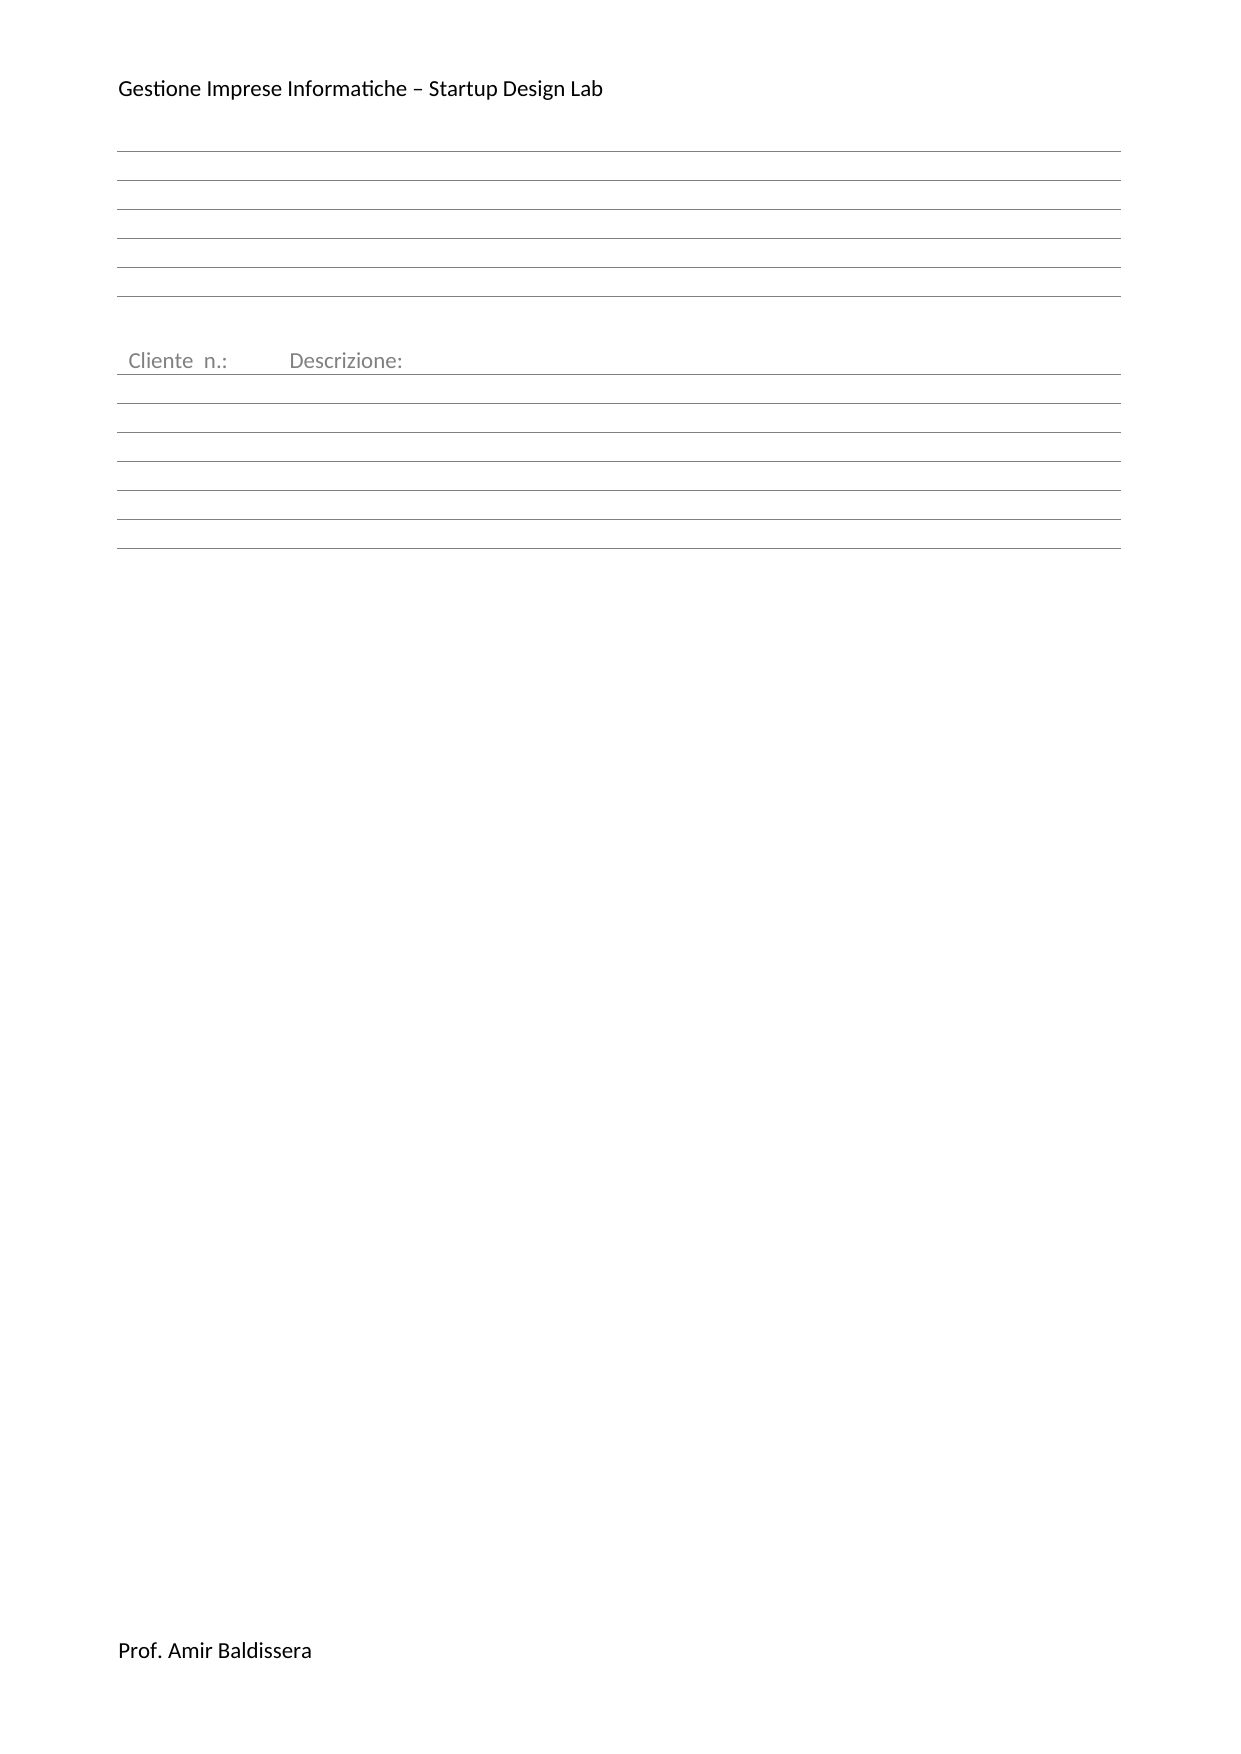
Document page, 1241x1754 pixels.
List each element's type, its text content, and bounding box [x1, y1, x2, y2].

table_cell [117, 520, 1121, 548]
table_cell [117, 491, 1121, 519]
table_cell [117, 181, 1121, 209]
table_cell [117, 404, 1121, 432]
table_cell [117, 433, 1121, 461]
table_cell [117, 152, 1121, 180]
table_cell [117, 462, 1121, 490]
table_cell [117, 210, 1121, 238]
table_cell [117, 268, 1121, 296]
table_cell [117, 239, 1121, 267]
table_cell [117, 375, 1121, 403]
table_header Cliente n.: Descrizione: [117, 346, 1121, 374]
